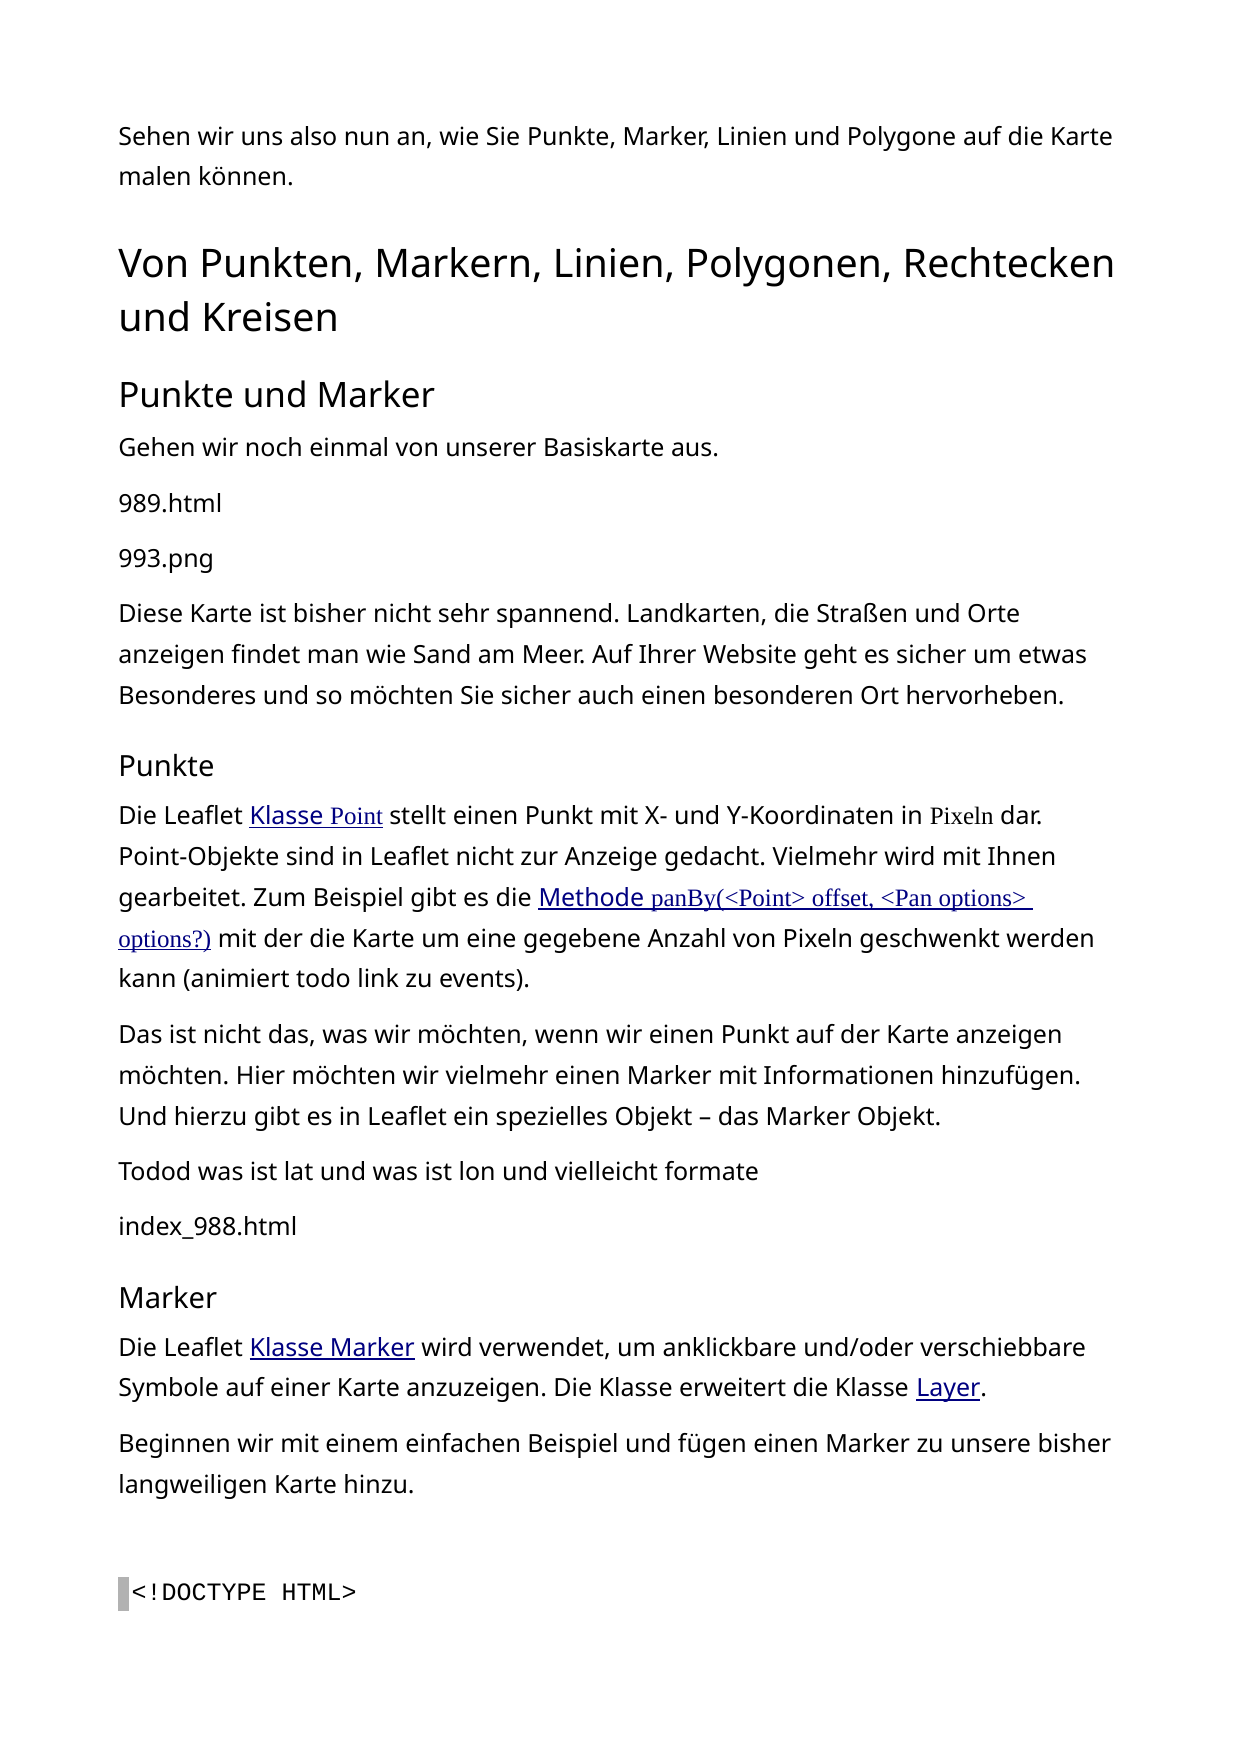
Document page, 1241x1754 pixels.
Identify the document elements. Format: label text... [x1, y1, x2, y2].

subtitle Punkte und Marker [118, 369, 1122, 417]
text Die Leaflet Klasse Point stellt einen Punkt mit X- und Y-Koordinaten in Pixeln dar. Point-Objekte sind in Leaflet nicht zur Anzeige gedacht. Vielmehr wird mit Ihnen gearbeitet. Zum Beispiel gibt es die Methode panBy(<Point> offset, <Pan options> options?) mit der die Karte um eine gegebene Anzahl von Pixeln geschwenkt werden kann (animiert todo link zu events). [118, 798, 1122, 995]
text Das ist nicht das, was wir möchten, wenn wir einen Punkt auf der Karte anzeigen möchten. Hier möchten wir vielmehr einen Marker mit Informationen hinzufügen. Und hierzu gibt es in Leaflet ein spezielles Objekt – das Marker Objekt. [118, 1017, 1122, 1132]
text index_988.html [118, 1209, 1122, 1243]
text <!DOCTYPE HTML> [129, 1577, 1122, 1611]
subtitle Von Punkten, Markern, Linien, Polygonen, Rechtecken und Kreisen [118, 235, 1122, 342]
text 989.html [118, 485, 1122, 519]
text Todod was ist lat und was ist lon und vielleicht formate [118, 1154, 1122, 1188]
subtitle Punkte [118, 746, 1122, 785]
text Gehen wir noch einmal von unserer Basiskarte aus. [118, 430, 1122, 464]
subtitle Marker [118, 1277, 1122, 1317]
text Sehen wir uns also nun an, wie Sie Punkte, Marker, Linien und Polygone auf die Karte malen können. [118, 118, 1122, 193]
text Die Leaflet Klasse Marker wird verwendet, um anklickbare und/oder verschiebbare Symbole auf einer Karte anzuzeigen. Die Klasse erweitert die Klasse Layer. [118, 1329, 1122, 1404]
text Diese Karte ist bisher nicht sehr spannend. Landkarten, die Straßen und Orte anzeigen findet man wie Sand am Meer. Auf Ihrer Website geht es sicher um etwas Besonderes und so möchten Sie sicher auch einen besonderen Ort hervorheben. [118, 596, 1122, 712]
text 993.png [118, 541, 1122, 575]
text Beginnen wir mit einem einfachen Beispiel und fügen einen Marker zu unsere bisher langweiligen Karte hinzu. [118, 1425, 1122, 1500]
